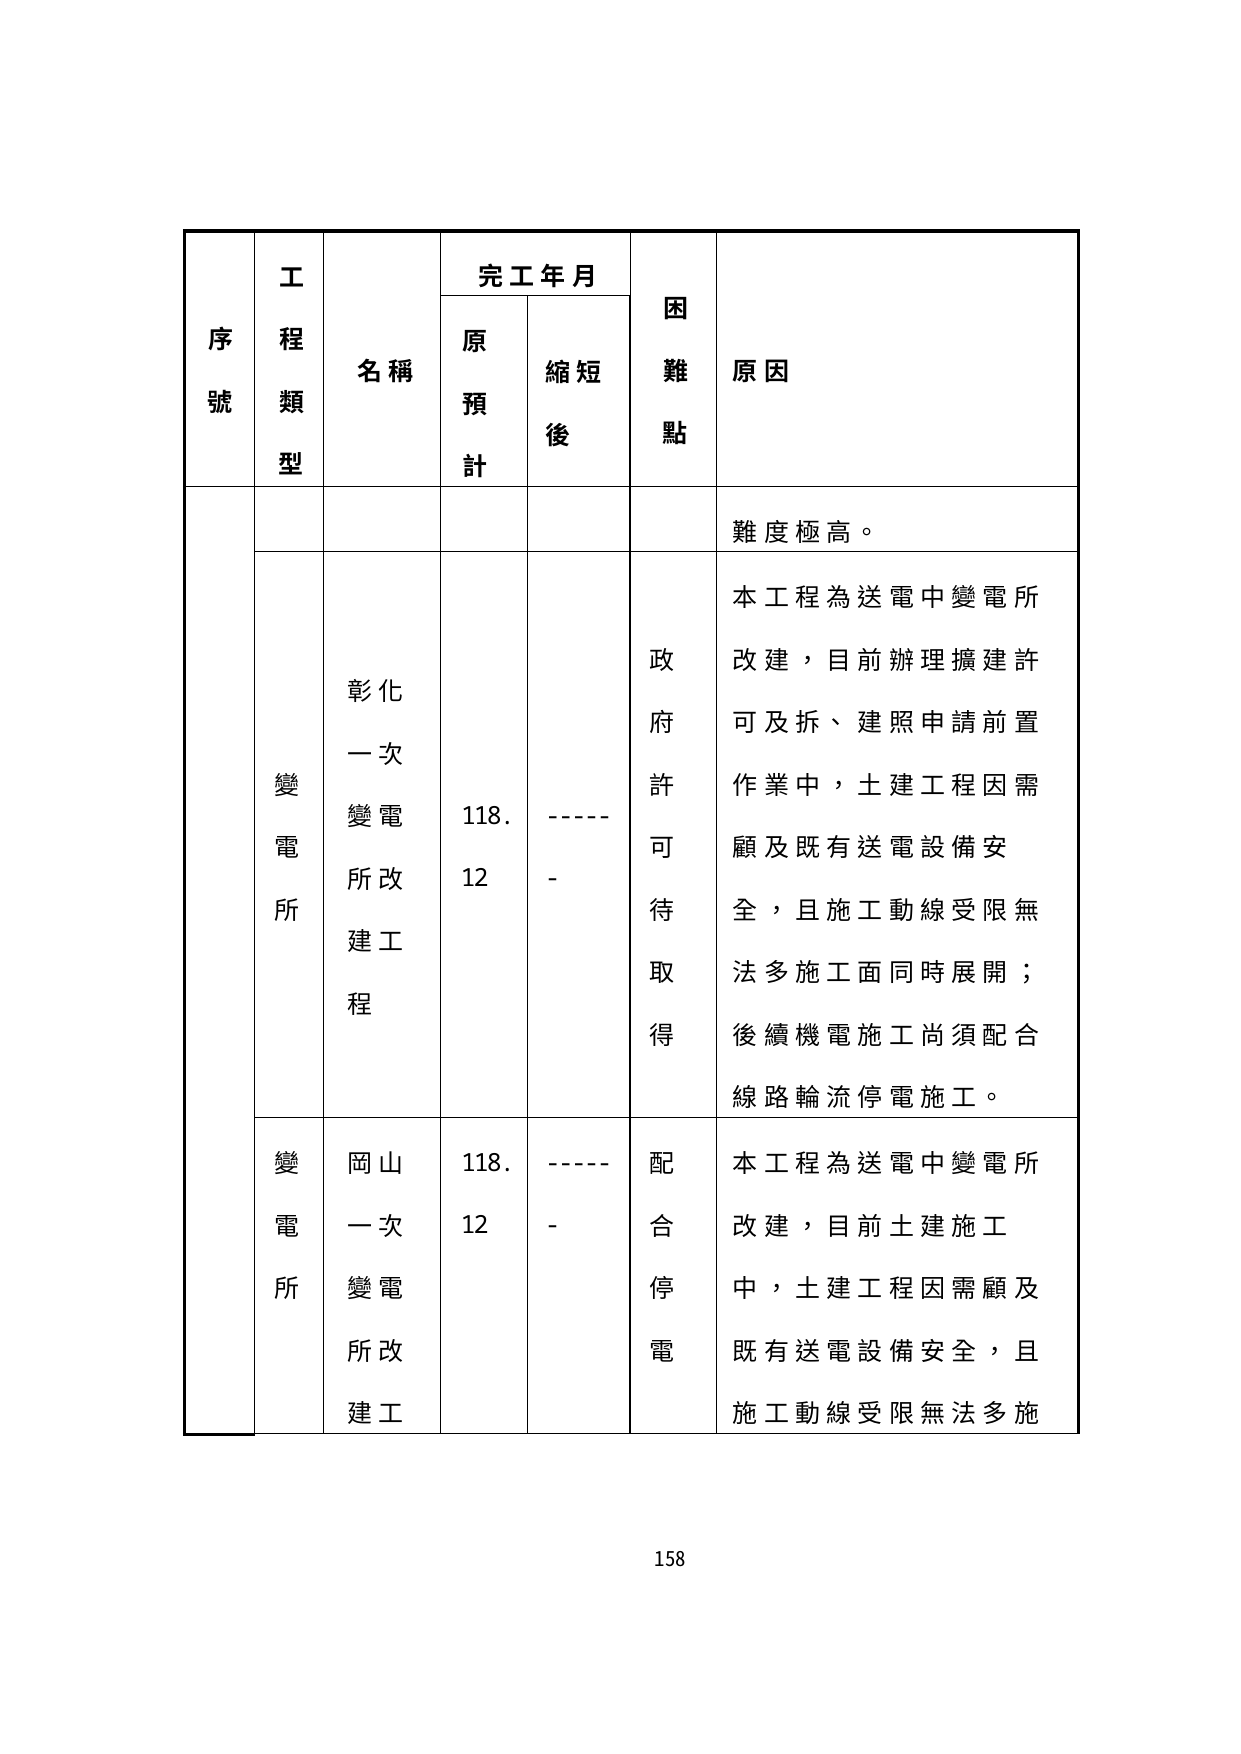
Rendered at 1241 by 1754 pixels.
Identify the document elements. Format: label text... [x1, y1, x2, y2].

table_cell [324, 487, 440, 551]
table_cell 岡山一次變電所改建工 [324, 1118, 440, 1432]
table_cell [255, 487, 323, 551]
table_cell 縮短後 [528, 296, 629, 486]
table_cell 原預計 [441, 296, 527, 486]
table_cell [441, 487, 527, 551]
table_cell 政府許可待取得 [631, 552, 716, 1117]
table_cell 彰化一次變電所改建工程 [324, 552, 440, 1117]
table_header 完工年月 [441, 233, 630, 295]
table_cell [631, 487, 716, 551]
table_header 原因 [717, 233, 1077, 486]
table_cell 配合停電 [631, 1118, 716, 1432]
table_cell 變電所 [255, 1118, 323, 1432]
table_header 序號 [186, 233, 254, 486]
table_cell 本工程為送電中變電所改建，目前辦理擴建許可及拆、建照申請前置作業中，土建工程因需顧及既有送電設備安全，且施工動線受限無法多施工面同時展開；後續機電施工尚須配合線路輪流停電施工。 [717, 552, 1077, 1117]
table_header 工程類型 [255, 233, 323, 486]
table_cell 118.12 [441, 552, 527, 1117]
table_cell 118.12 [441, 1118, 527, 1432]
table_cell ------ [528, 1118, 629, 1432]
table_cell [528, 487, 629, 551]
table_cell 本工程為送電中變電所改建，目前土建施工中，土建工程因需顧及既有送電設備安全，且施工動線受限無法多施 [717, 1118, 1077, 1432]
table_cell [186, 487, 254, 1432]
table_cell ------ [528, 552, 629, 1117]
table_header 名稱 [324, 233, 440, 486]
table_cell 難度極高。 [717, 487, 1077, 551]
table_cell 變電所 [255, 552, 323, 1117]
table_header 困難點 [631, 233, 716, 486]
